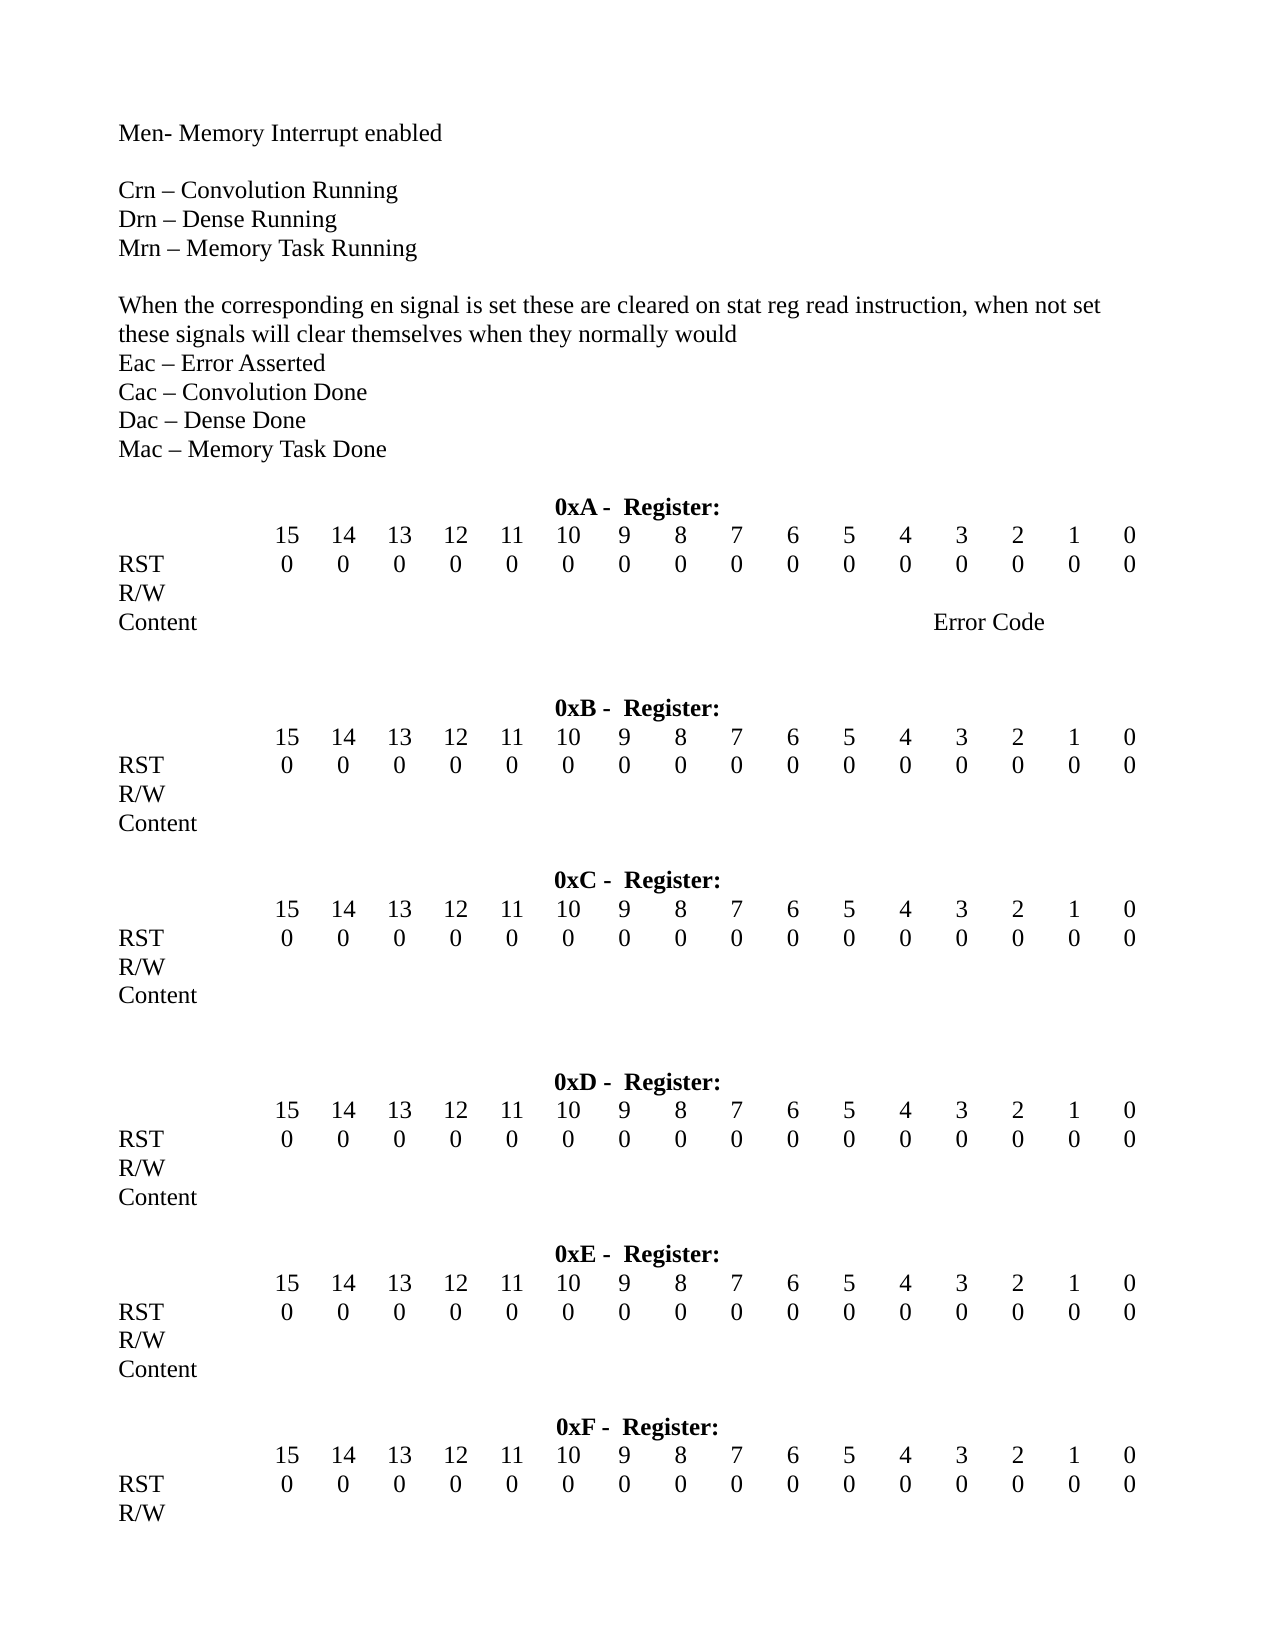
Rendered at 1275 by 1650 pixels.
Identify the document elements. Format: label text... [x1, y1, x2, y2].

table_cell 0 [315, 1124, 371, 1153]
table_cell 0 [709, 923, 765, 952]
table_cell [315, 1182, 371, 1211]
table_header 12 [428, 1268, 484, 1297]
table_cell [259, 952, 315, 981]
table_cell [259, 981, 315, 1009]
table_header 6 [765, 521, 821, 549]
table_cell 0 [877, 1469, 933, 1498]
table_cell 0 [653, 1297, 708, 1326]
table_cell [259, 1182, 315, 1211]
table_header 5 [821, 1441, 877, 1469]
table_header 3 [934, 1096, 990, 1124]
table_cell 0 [765, 923, 821, 952]
table_header 10 [540, 1268, 596, 1297]
table_cell [540, 607, 596, 636]
table_cell [315, 1354, 371, 1383]
table_cell [596, 578, 652, 607]
table_cell 0 [259, 751, 315, 779]
table_header 5 [821, 894, 877, 923]
text Drn – Dense Running [118, 204, 1157, 233]
table_cell 0 [877, 1297, 933, 1326]
table_cell [1102, 1326, 1157, 1354]
table_cell [709, 1153, 765, 1182]
table_header 15 [259, 1096, 315, 1124]
table_cell [934, 1182, 990, 1211]
table_cell [259, 808, 315, 837]
table_cell [315, 779, 371, 808]
table_cell [484, 607, 540, 636]
table_cell Content [118, 808, 259, 837]
table_cell [1102, 578, 1157, 607]
table_header 4 [877, 1441, 933, 1469]
table_cell Content [118, 1354, 259, 1383]
table_header 13 [371, 1096, 427, 1124]
table_cell [765, 779, 821, 808]
table_header 15 [259, 894, 315, 923]
table_cell [1046, 1326, 1102, 1354]
table_cell [259, 607, 315, 636]
table_cell [765, 1182, 821, 1211]
table_cell 0 [540, 1124, 596, 1153]
table_cell [428, 1354, 484, 1383]
table_header 7 [709, 722, 765, 751]
table_cell 0 [315, 923, 371, 952]
table_cell 0 [1102, 1297, 1157, 1326]
table_cell [315, 1153, 371, 1182]
table_cell [540, 1354, 596, 1383]
table_cell [990, 1498, 1046, 1527]
table_cell [1046, 981, 1102, 1009]
table_cell 0 [371, 1124, 427, 1153]
table_cell [877, 1153, 933, 1182]
table_cell [428, 1182, 484, 1211]
table_header 0 [1102, 722, 1157, 751]
table_cell [821, 1326, 877, 1354]
table_cell [259, 779, 315, 808]
table_header 3 [934, 1441, 990, 1469]
table_header 15 [259, 722, 315, 751]
table_cell [934, 1498, 990, 1527]
text 0xE - Register: [118, 1239, 1157, 1268]
table_header [118, 1441, 259, 1469]
table_cell 0 [1046, 751, 1102, 779]
table_cell [1102, 779, 1157, 808]
table_header 4 [877, 722, 933, 751]
table_header [118, 521, 259, 549]
table_cell 0 [821, 549, 877, 578]
table_cell [371, 1354, 427, 1383]
table_cell RST [118, 923, 259, 952]
table_cell [259, 1354, 315, 1383]
table_cell [371, 607, 427, 636]
table_header 12 [428, 1096, 484, 1124]
table_cell [1102, 1354, 1157, 1383]
table_header 11 [484, 521, 540, 549]
text Crn – Convolution Running [118, 176, 1157, 204]
table_header 6 [765, 1268, 821, 1297]
table_cell [484, 1498, 540, 1527]
table_cell 0 [877, 751, 933, 779]
table_header 11 [484, 1096, 540, 1124]
table_cell 0 [428, 923, 484, 952]
table_cell [596, 981, 652, 1009]
table_cell 0 [709, 751, 765, 779]
table_header 6 [765, 894, 821, 923]
table_header 2 [990, 1441, 1046, 1469]
text Dac – Dense Done [118, 406, 1157, 434]
table_cell [765, 607, 821, 636]
text Men- Memory Interrupt enabled [118, 118, 1157, 147]
table_header 1 [1046, 894, 1102, 923]
table_cell [709, 779, 765, 808]
table_cell 0 [315, 549, 371, 578]
table_cell [540, 981, 596, 1009]
table_cell [484, 779, 540, 808]
table_cell [428, 952, 484, 981]
table_cell [709, 578, 765, 607]
table_cell [1046, 578, 1102, 607]
table_cell [765, 578, 821, 607]
table_cell 0 [259, 1297, 315, 1326]
table_header 0 [1102, 521, 1157, 549]
table_cell [765, 808, 821, 837]
table_cell [1046, 808, 1102, 837]
table_cell [709, 981, 765, 1009]
table_cell 0 [653, 1124, 708, 1153]
table_cell 0 [371, 549, 427, 578]
table_cell 0 [990, 549, 1046, 578]
table_cell [596, 1326, 652, 1354]
table_cell 0 [934, 923, 990, 952]
table_cell [484, 578, 540, 607]
table_cell RST [118, 1297, 259, 1326]
text Eac – Error Asserted [118, 348, 1157, 377]
table_cell [371, 578, 427, 607]
table_header 5 [821, 722, 877, 751]
table_cell 0 [934, 1124, 990, 1153]
table_header 12 [428, 722, 484, 751]
table_cell [371, 808, 427, 837]
table_header 2 [990, 1268, 1046, 1297]
table_cell [934, 981, 990, 1009]
table_cell [596, 952, 652, 981]
table_cell [1102, 808, 1157, 837]
table_cell 0 [709, 549, 765, 578]
table_cell [709, 1326, 765, 1354]
table_header 0 [1102, 1096, 1157, 1124]
table_cell [877, 1326, 933, 1354]
table_cell 0 [259, 549, 315, 578]
table_cell [821, 981, 877, 1009]
text 0xB - Register: [118, 693, 1157, 722]
table_cell 0 [990, 1469, 1046, 1498]
table_cell [259, 578, 315, 607]
table_cell [315, 607, 371, 636]
table_cell [428, 1326, 484, 1354]
table_cell [428, 981, 484, 1009]
table_cell [1046, 1182, 1102, 1211]
table_cell [653, 981, 708, 1009]
table_header 2 [990, 521, 1046, 549]
table_header 3 [934, 521, 990, 549]
table_cell 0 [1102, 923, 1157, 952]
table_cell [877, 578, 933, 607]
table_cell [596, 1153, 652, 1182]
table_cell R/W [118, 578, 259, 607]
table_header 13 [371, 1441, 427, 1469]
table_cell 0 [990, 1297, 1046, 1326]
table_header 1 [1046, 1096, 1102, 1124]
table_cell [540, 578, 596, 607]
table_cell [315, 1498, 371, 1527]
table_cell [1102, 1182, 1157, 1211]
table_cell Content [118, 607, 259, 636]
table_header [118, 722, 259, 751]
table_cell [934, 578, 990, 607]
text 0xC - Register: [118, 866, 1157, 894]
table_header [118, 1268, 259, 1297]
table_header 8 [653, 521, 708, 549]
table_cell [1046, 952, 1102, 981]
table_cell 0 [709, 1297, 765, 1326]
table_cell 0 [821, 923, 877, 952]
table_header 3 [934, 894, 990, 923]
table_cell [653, 1498, 708, 1527]
table_cell [371, 1326, 427, 1354]
table_cell 0 [1046, 1469, 1102, 1498]
table_cell [540, 1153, 596, 1182]
table_header 4 [877, 894, 933, 923]
table_cell 0 [1102, 1469, 1157, 1498]
table_cell [934, 952, 990, 981]
table_cell [821, 779, 877, 808]
table_cell [428, 779, 484, 808]
table_header [118, 1096, 259, 1124]
table_header 10 [540, 894, 596, 923]
table_cell 0 [484, 1124, 540, 1153]
table_cell [821, 952, 877, 981]
text Cac – Convolution Done [118, 377, 1157, 406]
table_cell 0 [765, 1297, 821, 1326]
table_cell 0 [653, 549, 708, 578]
table_cell 0 [934, 751, 990, 779]
table_cell [653, 779, 708, 808]
table_cell [259, 1498, 315, 1527]
table_cell 0 [596, 549, 652, 578]
table_cell [1046, 1498, 1102, 1527]
table_cell [653, 607, 708, 636]
table_header 9 [596, 1268, 652, 1297]
table_cell 0 [371, 751, 427, 779]
table_cell 0 [1102, 1124, 1157, 1153]
table_cell 0 [315, 751, 371, 779]
table_cell R/W [118, 1498, 259, 1527]
table_header 8 [653, 1096, 708, 1124]
table_cell [765, 952, 821, 981]
table_cell [428, 578, 484, 607]
table_cell 0 [877, 923, 933, 952]
table_header 13 [371, 521, 427, 549]
table_cell [990, 981, 1046, 1009]
text 0xF - Register: [118, 1412, 1157, 1441]
table_cell 0 [428, 751, 484, 779]
table_cell 0 [596, 1469, 652, 1498]
table_cell [934, 1354, 990, 1383]
table_cell [765, 1354, 821, 1383]
table_cell [821, 1153, 877, 1182]
table_cell [259, 1326, 315, 1354]
table_cell R/W [118, 952, 259, 981]
table_cell 0 [484, 751, 540, 779]
table_cell 0 [315, 1297, 371, 1326]
table_cell [709, 952, 765, 981]
table_cell 0 [596, 751, 652, 779]
table_cell 0 [484, 549, 540, 578]
table_header 12 [428, 1441, 484, 1469]
table_header 12 [428, 894, 484, 923]
table_cell [428, 1498, 484, 1527]
table_cell [371, 952, 427, 981]
table_cell 0 [653, 1469, 708, 1498]
table_cell 0 [653, 751, 708, 779]
table_header 12 [428, 521, 484, 549]
table_cell [315, 952, 371, 981]
table_header 7 [709, 1441, 765, 1469]
table_cell [484, 981, 540, 1009]
table_cell [1046, 779, 1102, 808]
table_cell 0 [428, 549, 484, 578]
table_cell 0 [934, 549, 990, 578]
text 0xD - Register: [118, 1067, 1157, 1096]
table_cell [484, 1182, 540, 1211]
table_cell [371, 779, 427, 808]
table_cell [821, 808, 877, 837]
table_cell [877, 1182, 933, 1211]
table_cell [934, 1153, 990, 1182]
table_header 4 [877, 1096, 933, 1124]
table_cell 0 [371, 1297, 427, 1326]
table_header 13 [371, 1268, 427, 1297]
table_header 11 [484, 1268, 540, 1297]
table_header 5 [821, 521, 877, 549]
table_cell 0 [428, 1469, 484, 1498]
table_header 14 [315, 722, 371, 751]
table_cell [821, 578, 877, 607]
table_cell [877, 779, 933, 808]
table_header 9 [596, 521, 652, 549]
table_header 7 [709, 1268, 765, 1297]
table_cell 0 [1046, 923, 1102, 952]
table_cell 0 [821, 1124, 877, 1153]
table_cell [709, 1498, 765, 1527]
table_header 14 [315, 894, 371, 923]
table_cell 0 [315, 1469, 371, 1498]
table_cell 0 [821, 1469, 877, 1498]
table_cell [1102, 981, 1157, 1009]
table_header 5 [821, 1096, 877, 1124]
table_cell [371, 1182, 427, 1211]
table_header 7 [709, 1096, 765, 1124]
table_cell 0 [596, 1124, 652, 1153]
table_cell RST [118, 549, 259, 578]
table_cell [484, 1326, 540, 1354]
table_cell 0 [765, 751, 821, 779]
table_cell [428, 607, 484, 636]
table_header 0 [1102, 1441, 1157, 1469]
table_cell [540, 779, 596, 808]
table_cell 0 [540, 1469, 596, 1498]
table_cell Content [118, 981, 259, 1009]
table_cell [1102, 1498, 1157, 1527]
table_cell 0 [934, 1297, 990, 1326]
table_cell 0 [259, 1469, 315, 1498]
table_cell 0 [765, 1124, 821, 1153]
table_cell [990, 1153, 1046, 1182]
table_cell 0 [484, 1297, 540, 1326]
table_cell [934, 779, 990, 808]
table_cell 0 [596, 1297, 652, 1326]
table_cell R/W [118, 1326, 259, 1354]
table_header 8 [653, 894, 708, 923]
table_cell [596, 1354, 652, 1383]
table_cell [877, 1354, 933, 1383]
table_cell [653, 578, 708, 607]
table_cell [765, 1153, 821, 1182]
table_cell [315, 578, 371, 607]
table_header 14 [315, 1096, 371, 1124]
table_header 14 [315, 1268, 371, 1297]
table_cell [484, 1153, 540, 1182]
table_cell 0 [877, 1124, 933, 1153]
table_cell [540, 1498, 596, 1527]
table_cell 0 [259, 923, 315, 952]
table_cell 0 [371, 1469, 427, 1498]
table_cell 0 [540, 1297, 596, 1326]
table_cell 0 [1046, 1297, 1102, 1326]
table_cell 0 [484, 1469, 540, 1498]
table_cell [1046, 1153, 1102, 1182]
table_cell 0 [259, 1124, 315, 1153]
table_cell RST [118, 751, 259, 779]
table_cell [990, 952, 1046, 981]
table_header 0 [1102, 894, 1157, 923]
table_cell [1102, 952, 1157, 981]
table_cell [540, 1326, 596, 1354]
table_cell 0 [765, 549, 821, 578]
table_cell R/W [118, 779, 259, 808]
table_cell [315, 808, 371, 837]
table_header 1 [1046, 722, 1102, 751]
table_cell [540, 1182, 596, 1211]
table_header 13 [371, 894, 427, 923]
table_header 4 [877, 1268, 933, 1297]
table_cell [877, 952, 933, 981]
table_header 3 [934, 1268, 990, 1297]
text When the corresponding en signal is set these are cleared on stat reg read instruction, when not set these signals will clear themselves when they normally would [118, 291, 1157, 348]
table_cell 0 [821, 1297, 877, 1326]
table_cell [653, 952, 708, 981]
table_header 6 [765, 722, 821, 751]
table_header 2 [990, 722, 1046, 751]
table_header 9 [596, 1441, 652, 1469]
table_header 8 [653, 1441, 708, 1469]
table_cell 0 [596, 923, 652, 952]
table_cell [653, 1326, 708, 1354]
table_cell [653, 1354, 708, 1383]
table_cell [484, 808, 540, 837]
table_cell [990, 1354, 1046, 1383]
table_header [118, 894, 259, 923]
table_cell 0 [877, 549, 933, 578]
table_header 10 [540, 1441, 596, 1469]
table_cell [371, 1498, 427, 1527]
table_cell [821, 1182, 877, 1211]
table_cell [877, 808, 933, 837]
table_header 8 [653, 722, 708, 751]
table_header 1 [1046, 1268, 1102, 1297]
table_cell 0 [540, 923, 596, 952]
table_cell [990, 1326, 1046, 1354]
table_cell [596, 779, 652, 808]
table_cell [765, 1326, 821, 1354]
table_header 15 [259, 1441, 315, 1469]
table_header 14 [315, 1441, 371, 1469]
table_cell [990, 808, 1046, 837]
table_cell [990, 1182, 1046, 1211]
table_cell 0 [1102, 751, 1157, 779]
table_header 2 [990, 1096, 1046, 1124]
table_cell [990, 578, 1046, 607]
table_cell 0 [371, 923, 427, 952]
table_header 13 [371, 722, 427, 751]
table_cell [709, 808, 765, 837]
table_cell [371, 1153, 427, 1182]
table_header 3 [934, 722, 990, 751]
text 0xA - Register: [118, 492, 1157, 521]
table_cell 0 [653, 923, 708, 952]
table_cell [765, 981, 821, 1009]
table_cell [765, 1498, 821, 1527]
table_header 0 [1102, 1268, 1157, 1297]
table_cell 0 [821, 751, 877, 779]
table_header 7 [709, 521, 765, 549]
table_header 6 [765, 1441, 821, 1469]
table_cell 0 [428, 1124, 484, 1153]
table_cell 0 [540, 751, 596, 779]
table_cell [653, 1153, 708, 1182]
table_cell 0 [765, 1469, 821, 1498]
table_header 15 [259, 521, 315, 549]
table_header 4 [877, 521, 933, 549]
table_cell [1046, 1354, 1102, 1383]
table_header 10 [540, 521, 596, 549]
table_header 7 [709, 894, 765, 923]
table_cell 0 [990, 923, 1046, 952]
table_cell [934, 808, 990, 837]
table_cell [315, 1326, 371, 1354]
table_cell 0 [540, 549, 596, 578]
table_cell [709, 1182, 765, 1211]
table_cell 0 [990, 751, 1046, 779]
table_cell 0 [1046, 1124, 1102, 1153]
table_cell [877, 1498, 933, 1527]
table_cell [596, 808, 652, 837]
table_header 11 [484, 894, 540, 923]
text Mac – Memory Task Done [118, 434, 1157, 463]
table_cell [428, 1153, 484, 1182]
table_cell [371, 981, 427, 1009]
table_cell Content [118, 1182, 259, 1211]
table_header 9 [596, 1096, 652, 1124]
table_header 2 [990, 894, 1046, 923]
table_cell Error Code [821, 607, 1157, 636]
table_cell 0 [1046, 549, 1102, 578]
table_cell [484, 1354, 540, 1383]
table_cell [1102, 1153, 1157, 1182]
table_cell [596, 607, 652, 636]
table_header 11 [484, 722, 540, 751]
table_cell 0 [709, 1124, 765, 1153]
table_cell [484, 952, 540, 981]
table_cell [709, 607, 765, 636]
table_cell [990, 779, 1046, 808]
table_cell R/W [118, 1153, 259, 1182]
table_header 6 [765, 1096, 821, 1124]
table_header 8 [653, 1268, 708, 1297]
table_header 11 [484, 1441, 540, 1469]
table_cell [653, 808, 708, 837]
table_cell [877, 981, 933, 1009]
table_cell [709, 1354, 765, 1383]
table_header 14 [315, 521, 371, 549]
table_header 5 [821, 1268, 877, 1297]
table_cell [596, 1182, 652, 1211]
table_cell 0 [1102, 549, 1157, 578]
table_cell [540, 952, 596, 981]
table_cell 0 [934, 1469, 990, 1498]
table_cell [259, 1153, 315, 1182]
table_cell RST [118, 1124, 259, 1153]
table_cell [428, 808, 484, 837]
table_cell [596, 1498, 652, 1527]
table_cell [315, 981, 371, 1009]
table_cell RST [118, 1469, 259, 1498]
table_cell 0 [990, 1124, 1046, 1153]
table_cell 0 [428, 1297, 484, 1326]
table_cell 0 [709, 1469, 765, 1498]
table_header 10 [540, 1096, 596, 1124]
table_header 1 [1046, 1441, 1102, 1469]
table_cell [934, 1326, 990, 1354]
table_cell [821, 1354, 877, 1383]
table_header 10 [540, 722, 596, 751]
table_header 9 [596, 722, 652, 751]
table_cell [653, 1182, 708, 1211]
table_cell 0 [484, 923, 540, 952]
text Mrn – Memory Task Running [118, 233, 1157, 262]
table_header 9 [596, 894, 652, 923]
table_cell [821, 1498, 877, 1527]
table_cell [540, 808, 596, 837]
table_header 15 [259, 1268, 315, 1297]
table_header 1 [1046, 521, 1102, 549]
